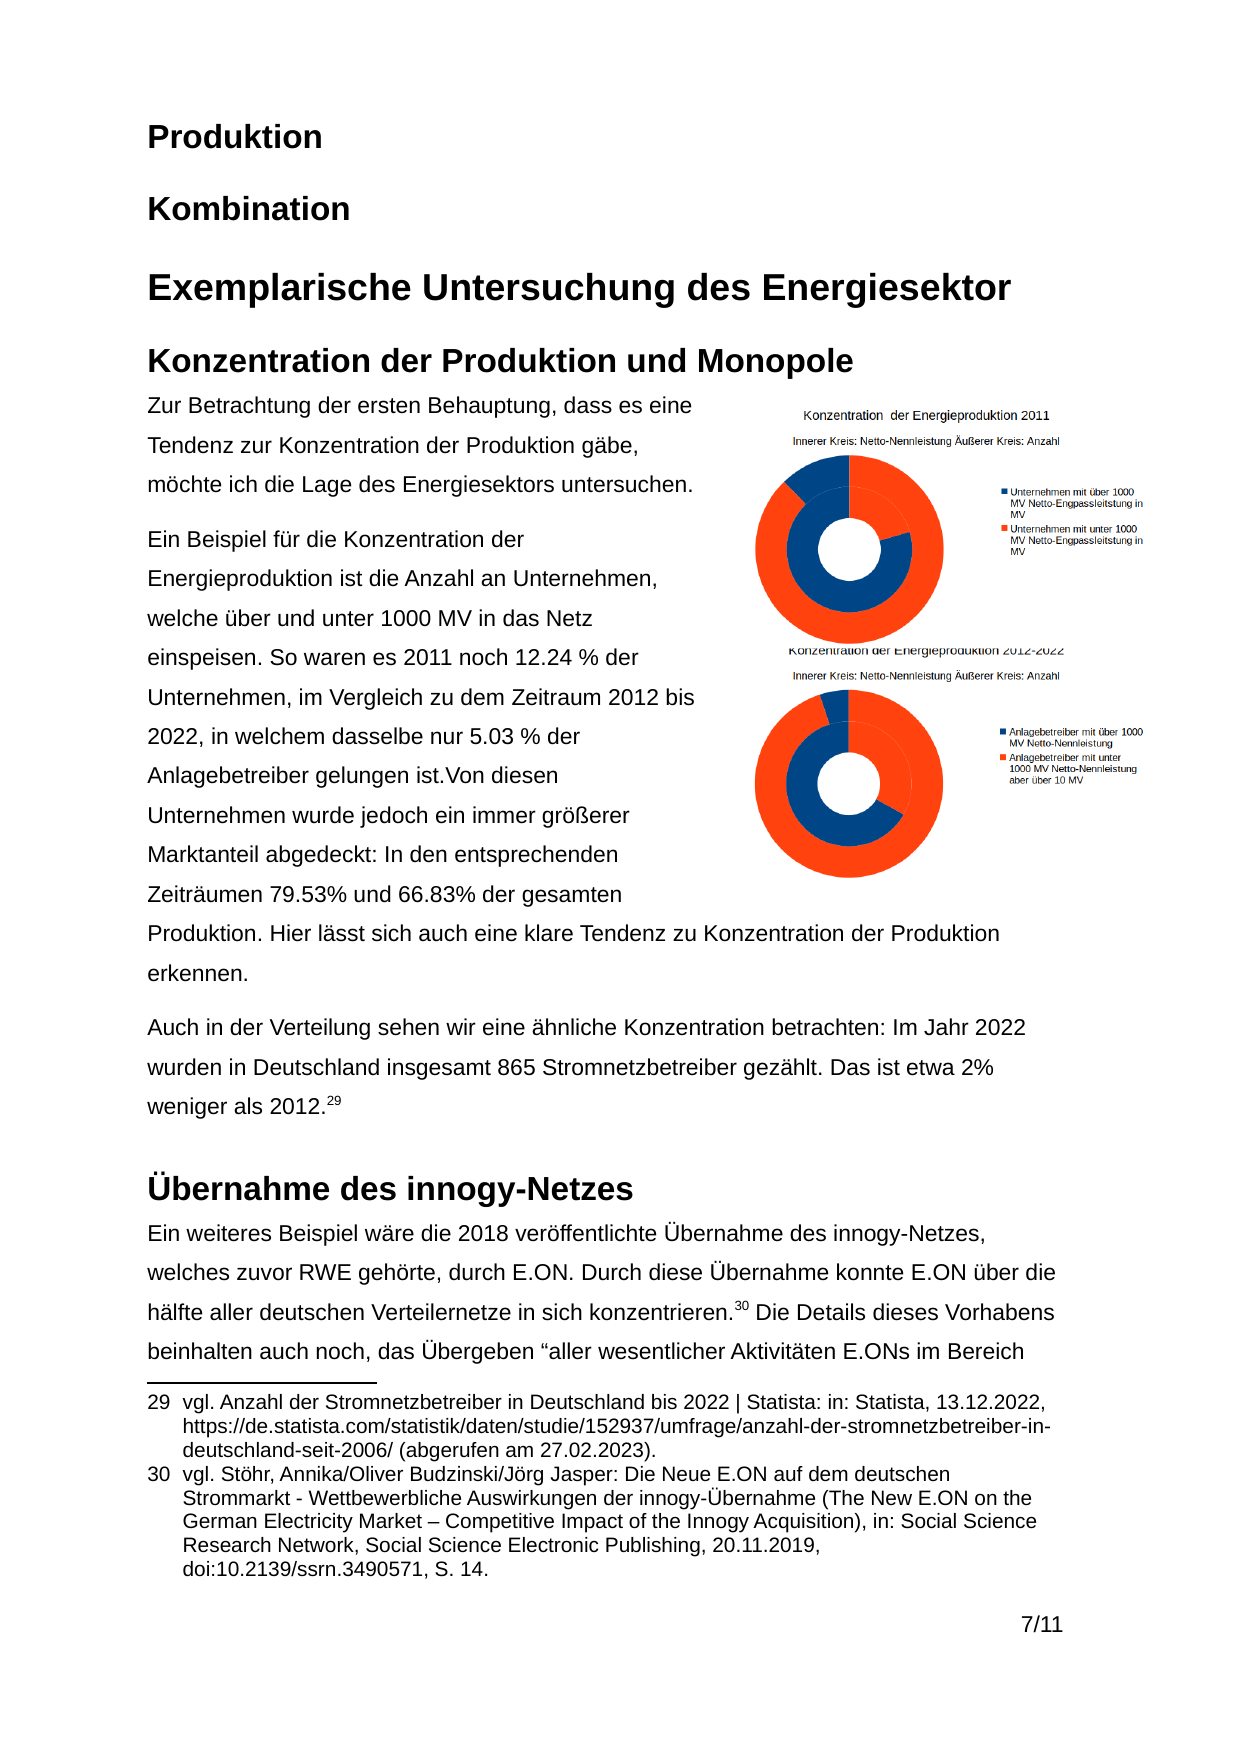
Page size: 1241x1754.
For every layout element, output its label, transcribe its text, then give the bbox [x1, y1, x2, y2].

subtitle Übernahme des innogy-Netzes [147, 1168, 1063, 1207]
subtitle Konzentration der Produktion und Monopole [147, 341, 1063, 379]
text Auch in der Verteilung sehen wir eine ähnliche Konzentration betrachten: Im Jahr 2022 wurden in Deutschland insgesamt 865 Stromnetzbetreiber gezählt. Das ist etwa 2% weniger als 2012. [147, 1014, 1063, 1119]
text Ein weiteres Beispiel wäre die 2018 veröffentlichte Übernahme des innogy-Netzes, welches zuvor RWE gehörte, durch E.ON. Durch diese Übernahme konnte E.ON über die hälfte aller deutschen Verteilernetze in sich konzentrieren. Die Details dieses Vorhabens beinhalten auch noch, das Übergeben “aller wesentlicher Aktivitäten E.ONs im Bereich [147, 1219, 1063, 1364]
subtitle Kombination [147, 189, 1063, 227]
subtitle Exemplarische Untersuchung des Energiesektor [147, 265, 1063, 308]
text Zur Betrachtung der ersten Behauptung, dass es eine Tendenz zur Konzentration der Produktion gäbe, möchte ich die Lage des Energiesektors untersuchen. [147, 392, 1063, 497]
text vgl. Stöhr, Annika/Oliver Budzinski/Jörg Jasper: Die Neue E.ON auf dem deutschen Strommarkt - Wettbewerbliche Auswirkungen der innogy-Übernahme (The New E.ON on the German Electricity Market – Competitive Impact of the Innogy Acquisition), in: Social Science Research Network, Social Science Electronic Publishing, 20.11.2019, doi:10.2139/ssrn.3490571, S. 14. [147, 1461, 1063, 1581]
text Ein Beispiel für die Konzentration der Energieproduktion ist die Anzahl an Unternehmen, welche über und unter 1000 MV in das Netz einspeisen. So waren es 2011 noch 12.24 % der Unternehmen, im Vergleich zu dem Zeitraum 2012 bis 2022, in welchem dasselbe nur 5.03 % der Anlagebetreiber gelungen ist.Von diesen Unternehmen wurde jedoch ein immer größerer Marktanteil abgedeckt: In den entsprechenden Zeiträumen 79.53% und 66.83% der gesamten Produktion. Hier lässt sich auch eine klare Tendenz zu Konzentration der Produktion erkennen. [147, 526, 1063, 986]
text vgl. Anzahl der Stromnetzbetreiber in Deutschland bis 2022 | Statista: in: Statista, 13.12.2022, https://de.statista.com/statistik/daten/studie/152937/umfrage/anzahl-der-stromnetzbetreiber-in-deutschland-seit-2006/ (abgerufen am 27.02.2023). [147, 1389, 1063, 1461]
subtitle Produktion [147, 117, 1063, 155]
picture [702, 395, 1152, 883]
